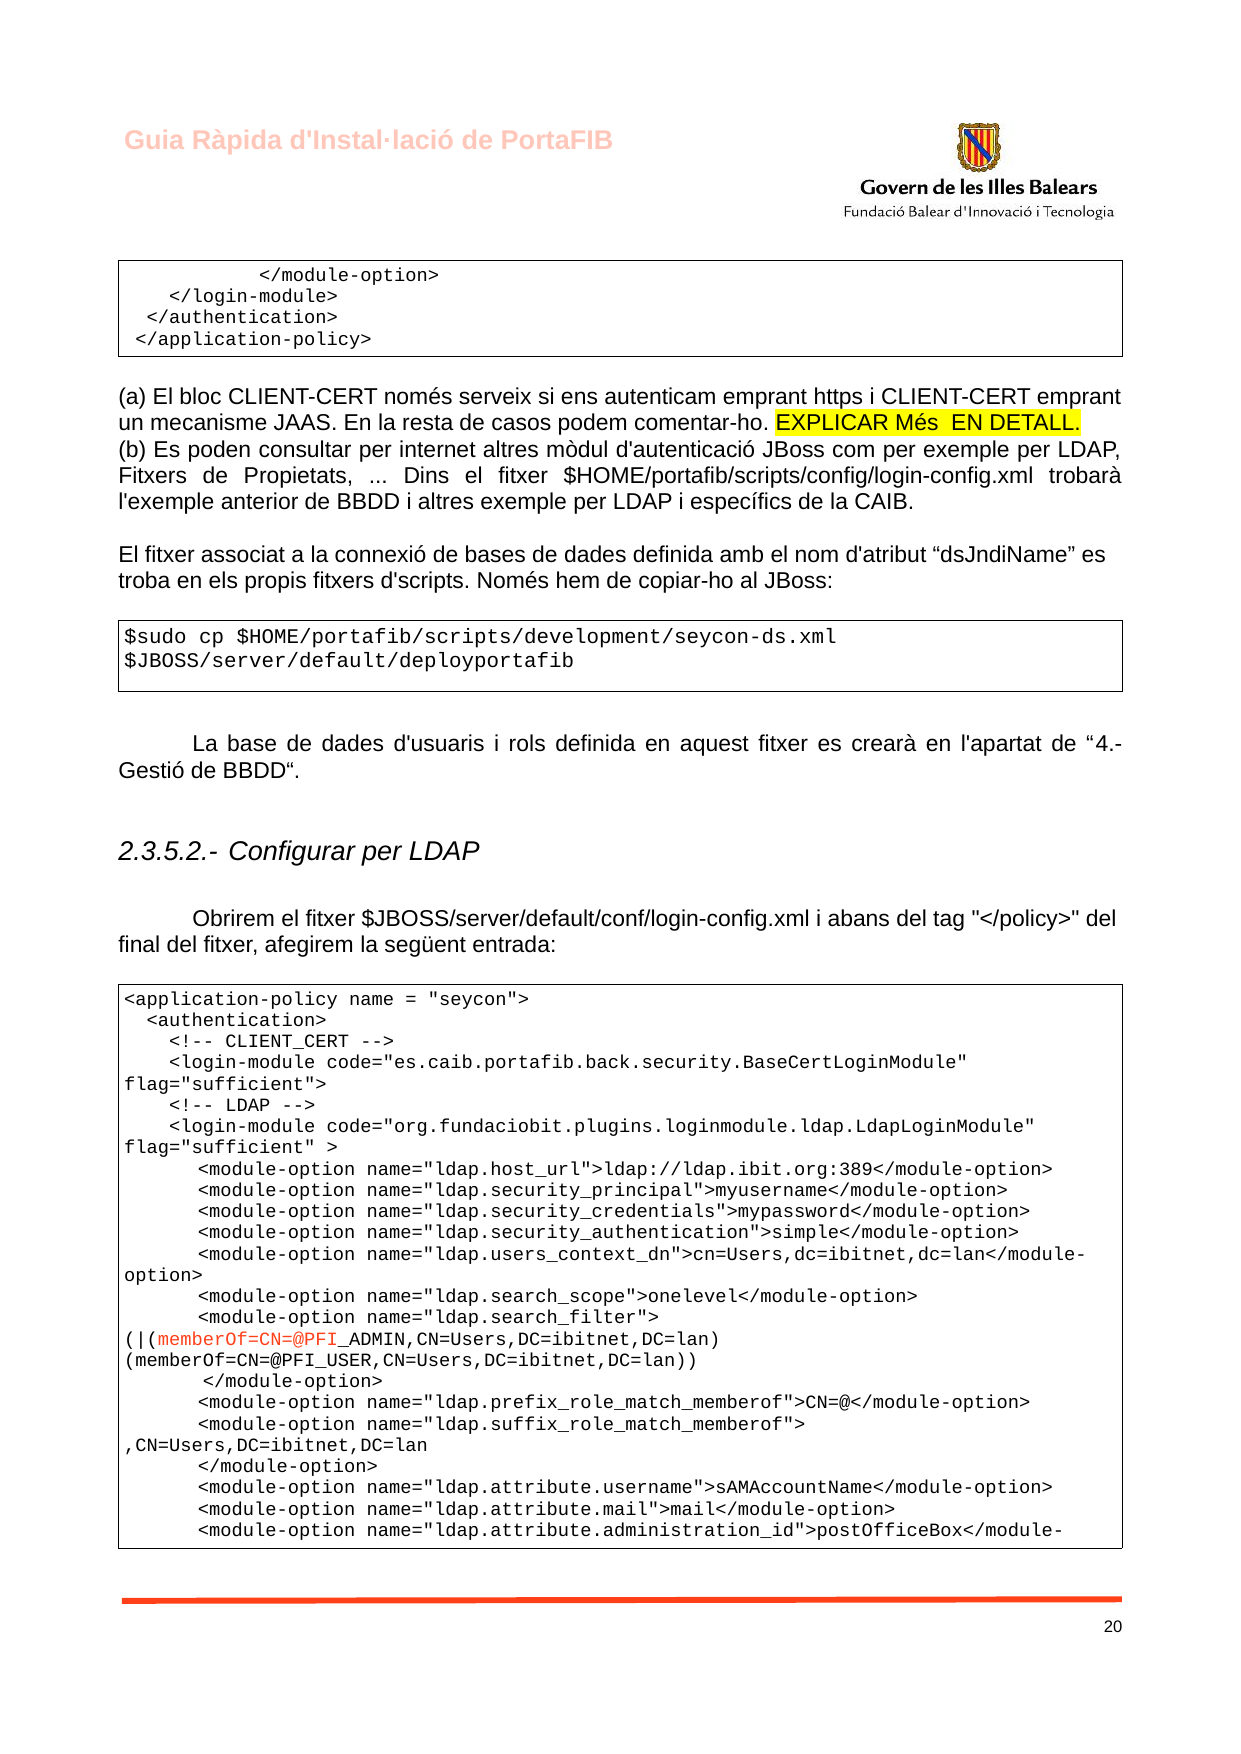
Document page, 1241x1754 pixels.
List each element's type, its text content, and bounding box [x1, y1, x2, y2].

text El fitxer associat a la connexió de bases de dades definida amb el nom d'atribut “dsJndiName” es troba en els propis fitxers d'scripts. Només hem de copiar-ho al JBoss: [118, 541, 1122, 594]
subtitle Configurar per LDAP [118, 834, 1122, 866]
table_header $sudo cp $HOME/portafib/scripts/development/seycon-ds.xml $JBOSS/server/default/deployportafib [119, 621, 1122, 691]
text Obrirem el fitxer $JBOSS/server/default/conf/login-config.xml i abans del tag "</policy>" del final del fitxer, afegirem la següent entrada: [118, 904, 1122, 957]
text (a) El bloc CLIENT-CERT només serveix si ens autenticam emprant https i CLIENT-CERT emprant un mecanisme JAAS. En la resta de casos podem comentar-ho. EXPLICAR Més EN DETALL. [118, 383, 1122, 436]
text La base de dades d'usuaris i rols definida en aquest fitxer es crearà en l'apartat de “4.-Gestió de BBDD“. [118, 730, 1122, 783]
table_header </module-option> </login-module> </authentication> </application-policy> [119, 261, 1122, 356]
picture [840, 123, 1117, 220]
text (b) Es poden consultar per internet altres mòdul d'autenticació JBoss com per exemple per LDAP, Fitxers de Propietats, ... Dins el fitxer $HOME/portafib/scripts/config/login-config.xml trobarà l'exemple anterior de BBDD i altres exemple per LDAP i específics de la CAIB. [118, 436, 1122, 515]
table_header <application-policy name = "seycon"> <authentication> <!-- CLIENT_CERT --> <login-module code="es.caib.portafib.back.security.BaseCertLoginModule" flag="sufficient"> <!-- LDAP --> <login-module code="org.fundaciobit.plugins.loginmodule.ldap.LdapLoginModule" flag="sufficient" > <module-option name="ldap.host_url">ldap://ldap.ibit.org:389</module-option> <module-option name="ldap.security_principal">myusername</module-option> <module-option name="ldap.security_credentials">mypassword</module-option> <module-option name="ldap.security_authentication">simple</module-option> <module-option name="ldap.users_context_dn">cn=Users,dc=ibitnet,dc=lan</module-option> <module-option name="ldap.search_scope">onelevel</module-option> <module-option name="ldap.search_filter"> (|(memberOf=CN=@PFI_ADMIN,CN=Users,DC=ibitnet,DC=lan)(memberOf=CN=@PFI_USER,CN=Users,DC=ibitnet,DC=lan)) </module-option> <module-option name="ldap.prefix_role_match_memberof">CN=@</module-option> <module-option name="ldap.suffix_role_match_memberof"> ,CN=Users,DC=ibitnet,DC=lan </module-option> <module-option name="ldap.attribute.username">sAMAccountName</module-option> <module-option name="ldap.attribute.mail">mail</module-option> <module-option name="ldap.attribute.administration_id">postOfficeBox</module- [119, 985, 1122, 1548]
